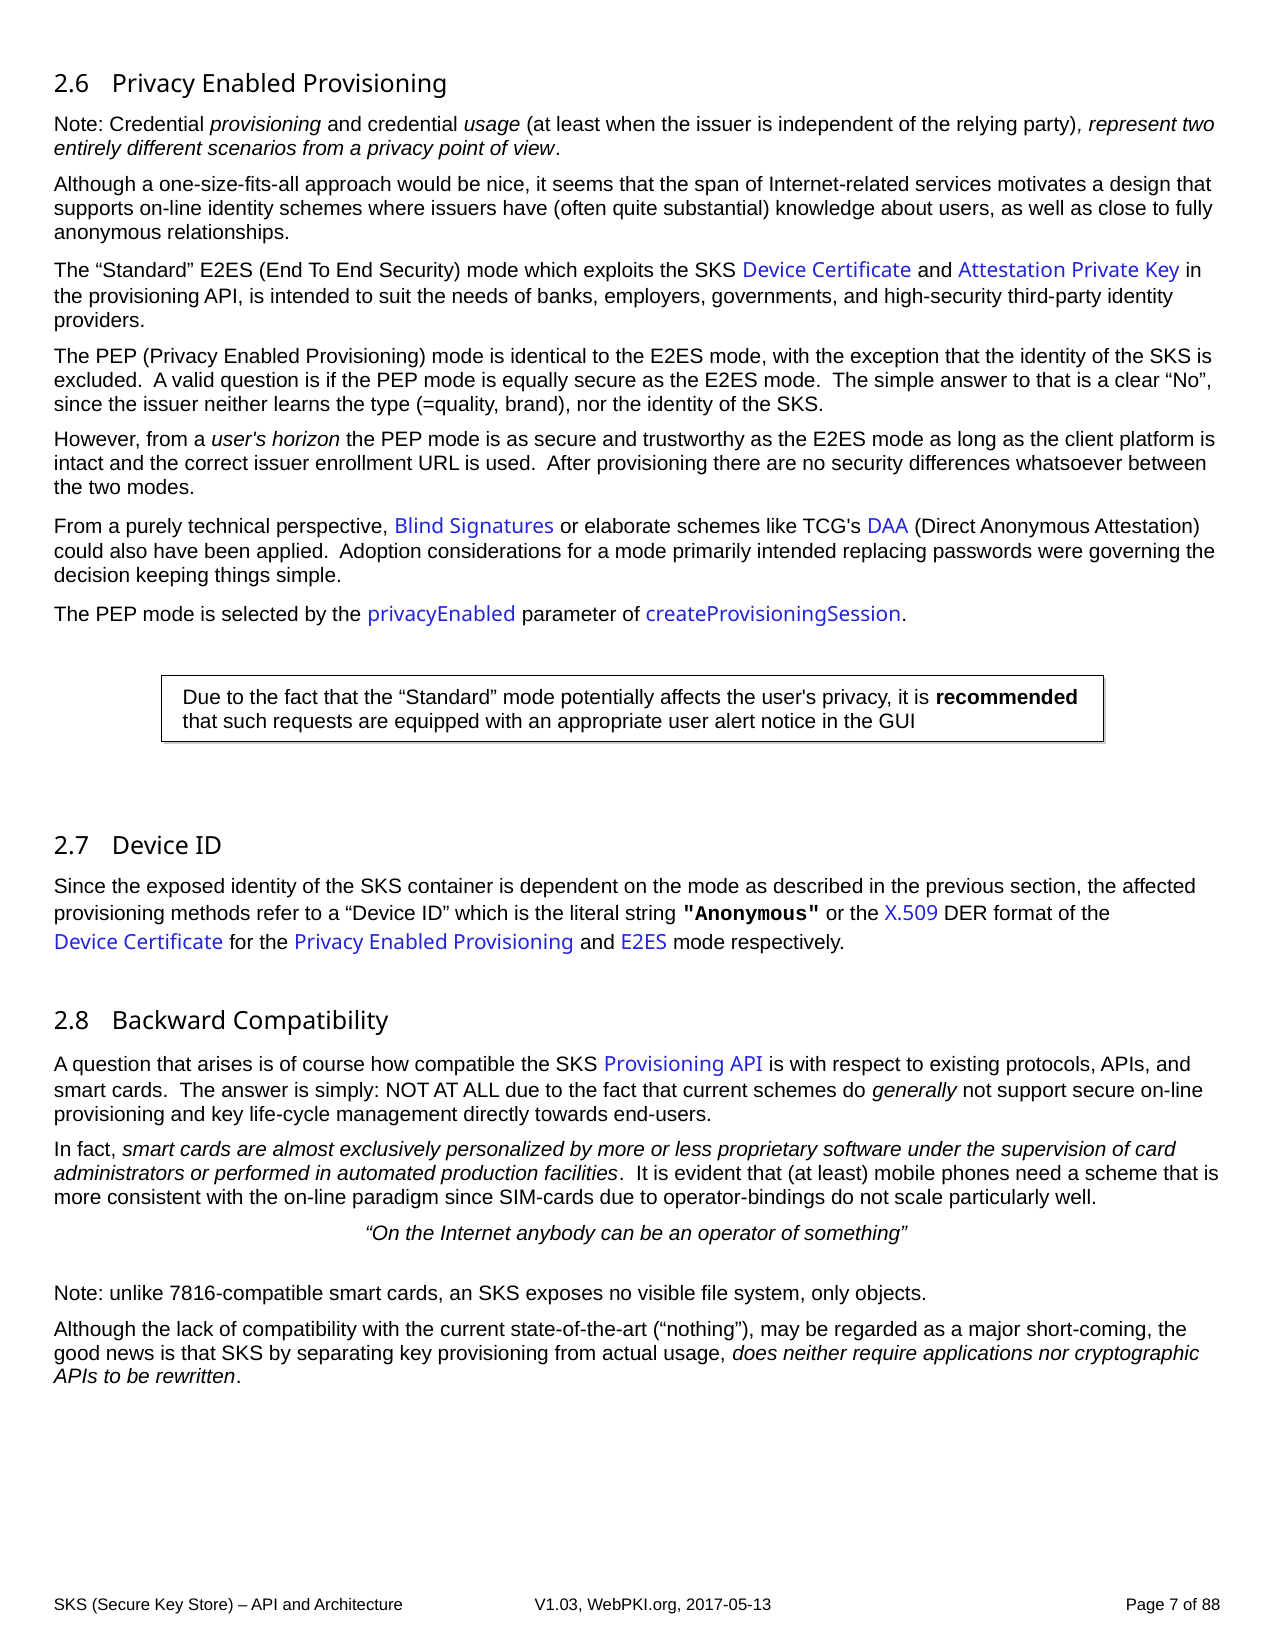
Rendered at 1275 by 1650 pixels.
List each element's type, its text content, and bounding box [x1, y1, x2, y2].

text In fact, smart cards are almost exclusively personalized by more or less proprietary software under the supervision of card administrators or performed in automated production facilities. It is evident that (at least) mobile phones need a scheme that is more consistent with the on-line paradigm since SIM-cards due to operator-bindings do not scale particularly well. [54, 1137, 1221, 1209]
text A question that arises is of course how compatible the SKS Provisioning API is with respect to existing protocols, APIs, and smart cards. The answer is simply: NOT AT ALL due to the fact that current schemes do generally not support secure on-line provisioning and key life-cycle management directly towards end-users. [54, 1049, 1221, 1126]
text The PEP mode is selected by the privacyEnabled parameter of createProvisioningSession. [54, 599, 1221, 627]
text Although a one-size-fits-all approach would be nice, it seems that the span of Internet-related services motivates a design that supports on-line identity schemes where issuers have (often quite substantial) knowledge about users, as well as close to fully anonymous relationships. [54, 172, 1221, 244]
subtitle Device ID [54, 828, 1221, 862]
text The PEP (Privacy Enabled Provisioning) mode is identical to the E2ES mode, with the exception that the identity of the SKS is excluded. A valid question is if the PEP mode is equally secure as the E2ES mode. The simple answer to that is a clear “No”, since the issuer neither learns the type (=quality, brand), nor the identity of the SKS. [54, 344, 1221, 416]
table_header Due to the fact that the “Standard” mode potentially affects the user's privacy, it is recommended that such requests are equipped with an appropriate user alert notice in the GUI [162, 676, 1103, 741]
text Note: Credential provisioning and credential usage (at least when the issuer is independent of the relying party), represent two entirely different scenarios from a privacy point of view. [54, 112, 1221, 160]
text From a purely technical perspective, Blind Signatures or elaborate schemes like TCG's DAA (Direct Anonymous Attestation) could also have been applied. Adoption considerations for a mode primarily intended replacing passwords were governing the decision keeping things simple. [54, 511, 1221, 587]
text Although the lack of compatibility with the current state-of-the-art (“nothing”), may be regarded as a major short-coming, the good news is that SKS by separating key provisioning from actual usage, does neither require applications nor cryptographic APIs to be rewritten. [54, 1316, 1221, 1388]
text Since the exposed identity of the SKS container is dependent on the mode as described in the previous section, the affected provisioning methods refer to a “Device ID” which is the literal string "Anonymous" or the X.509 DER format of the Device Certificate for the Privacy Enabled Provisioning and E2ES mode respectively. [54, 874, 1221, 955]
text Note: unlike 7816-compatible smart cards, an SKS exposes no visible file system, only objects. [54, 1281, 1221, 1304]
subtitle Privacy Enabled Provisioning [54, 66, 1221, 100]
text However, from a user's horizon the PEP mode is as secure and trustworthy as the E2ES mode as long as the client platform is intact and the correct issuer enrollment URL is used. After provisioning there are no security differences whatsoever between the two modes. [54, 427, 1221, 499]
subtitle Backward Compatibility [54, 1003, 1221, 1037]
text The “Standard” E2ES (End To End Security) mode which exploits the SKS Device Certificate and Attestation Private Key in the provisioning API, is intended to suit the needs of banks, employers, governments, and high-security third-party identity providers. [54, 256, 1221, 332]
text “On the Internet anybody can be an operator of something” [54, 1221, 1221, 1269]
